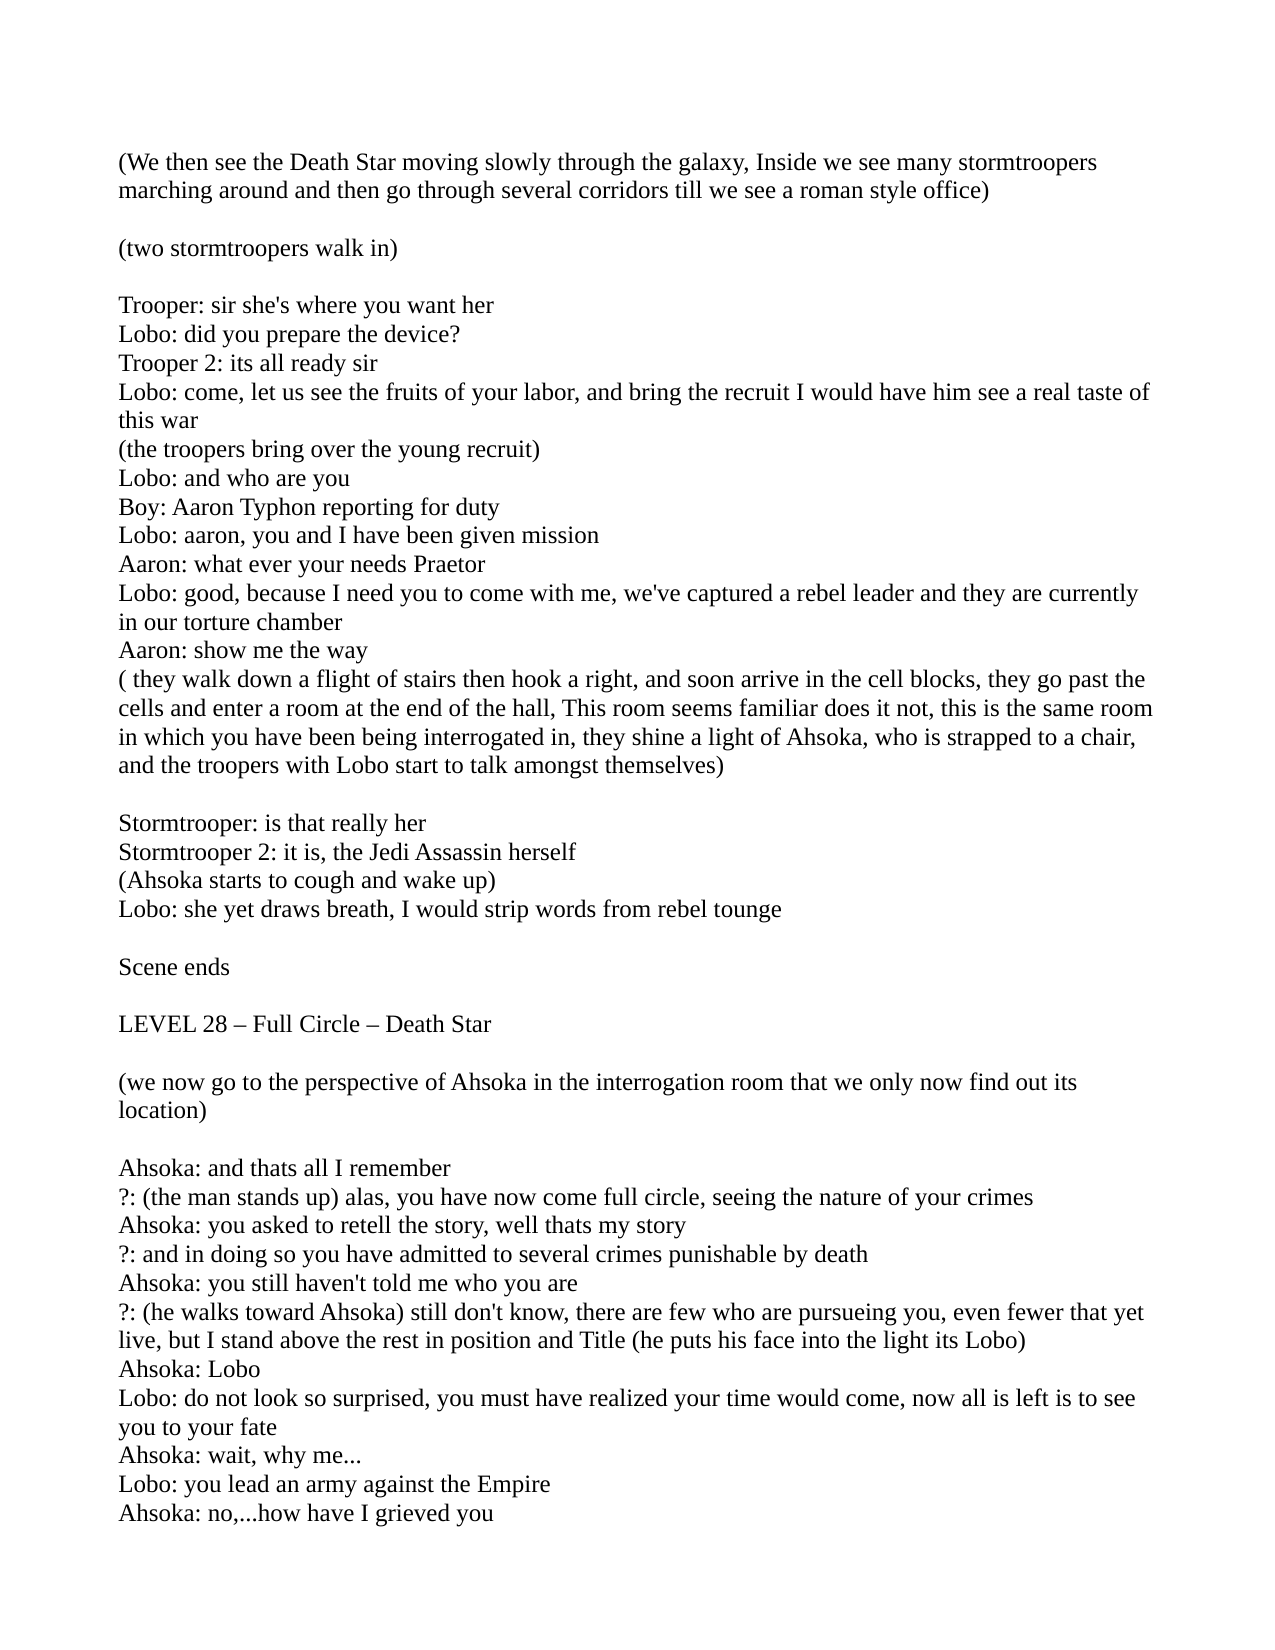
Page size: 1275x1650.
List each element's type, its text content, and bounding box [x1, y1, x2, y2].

text Stormtrooper: is that really her [118, 808, 1157, 837]
text Lobo: aaron, you and I have been given mission [118, 521, 1157, 549]
text Ahsoka: no,...how have I grieved you [118, 1498, 1157, 1527]
text Lobo: come, let us see the fruits of your labor, and bring the recruit I would have him see a real taste of this war [118, 377, 1157, 434]
text (we now go to the perspective of Ahsoka in the interrogation room that we only now find out its location) [118, 1067, 1157, 1124]
text (Ahsoka starts to cough and wake up) [118, 866, 1157, 894]
text Trooper: sir she's where you want her [118, 291, 1157, 319]
text Ahsoka: you asked to retell the story, well thats my story [118, 1211, 1157, 1239]
text Ahsoka: and thats all I remember [118, 1153, 1157, 1182]
text ?: and in doing so you have admitted to several crimes punishable by death [118, 1239, 1157, 1268]
text Boy: Aaron Typhon reporting for duty [118, 492, 1157, 521]
text LEVEL 28 – Full Circle – Death Star [118, 1009, 1157, 1038]
text Lobo: good, because I need you to come with me, we've captured a rebel leader and they are currently in our torture chamber [118, 578, 1157, 636]
text (two stormtroopers walk in) [118, 233, 1157, 262]
text Lobo: you lead an army against the Empire [118, 1469, 1157, 1498]
text Lobo: and who are you [118, 463, 1157, 492]
text Lobo: do not look so surprised, you must have realized your time would come, now all is left is to see you to your fate [118, 1383, 1157, 1441]
text (the troopers bring over the young recruit) [118, 434, 1157, 463]
text Trooper 2: its all ready sir [118, 348, 1157, 377]
text ( they walk down a flight of stairs then hook a right, and soon arrive in the cell blocks, they go past the cells and enter a room at the end of the hall, This room seems familiar does it not, this is the same room in which you have been being interrogated in, they shine a light of Ahsoka, who is strapped to a chair, and the troopers with Lobo start to talk amongst themselves) [118, 664, 1157, 779]
text Scene ends [118, 952, 1157, 981]
text (We then see the Death Star moving slowly through the galaxy, Inside we see many stormtroopers marching around and then go through several corridors till we see a roman style office) [118, 147, 1157, 204]
text Ahsoka: Lobo [118, 1354, 1157, 1383]
text Aaron: show me the way [118, 636, 1157, 664]
text Ahsoka: wait, why me... [118, 1441, 1157, 1469]
text Stormtrooper 2: it is, the Jedi Assassin herself [118, 837, 1157, 866]
text Aaron: what ever your needs Praetor [118, 549, 1157, 578]
text Ahsoka: you still haven't told me who you are [118, 1268, 1157, 1297]
text ?: (the man stands up) alas, you have now come full circle, seeing the nature of your crimes [118, 1182, 1157, 1211]
text Lobo: did you prepare the device? [118, 319, 1157, 348]
text Lobo: she yet draws breath, I would strip words from rebel tounge [118, 894, 1157, 923]
text ?: (he walks toward Ahsoka) still don't know, there are few who are pursueing you, even fewer that yet live, but I stand above the rest in position and Title (he puts his face into the light its Lobo) [118, 1297, 1157, 1354]
